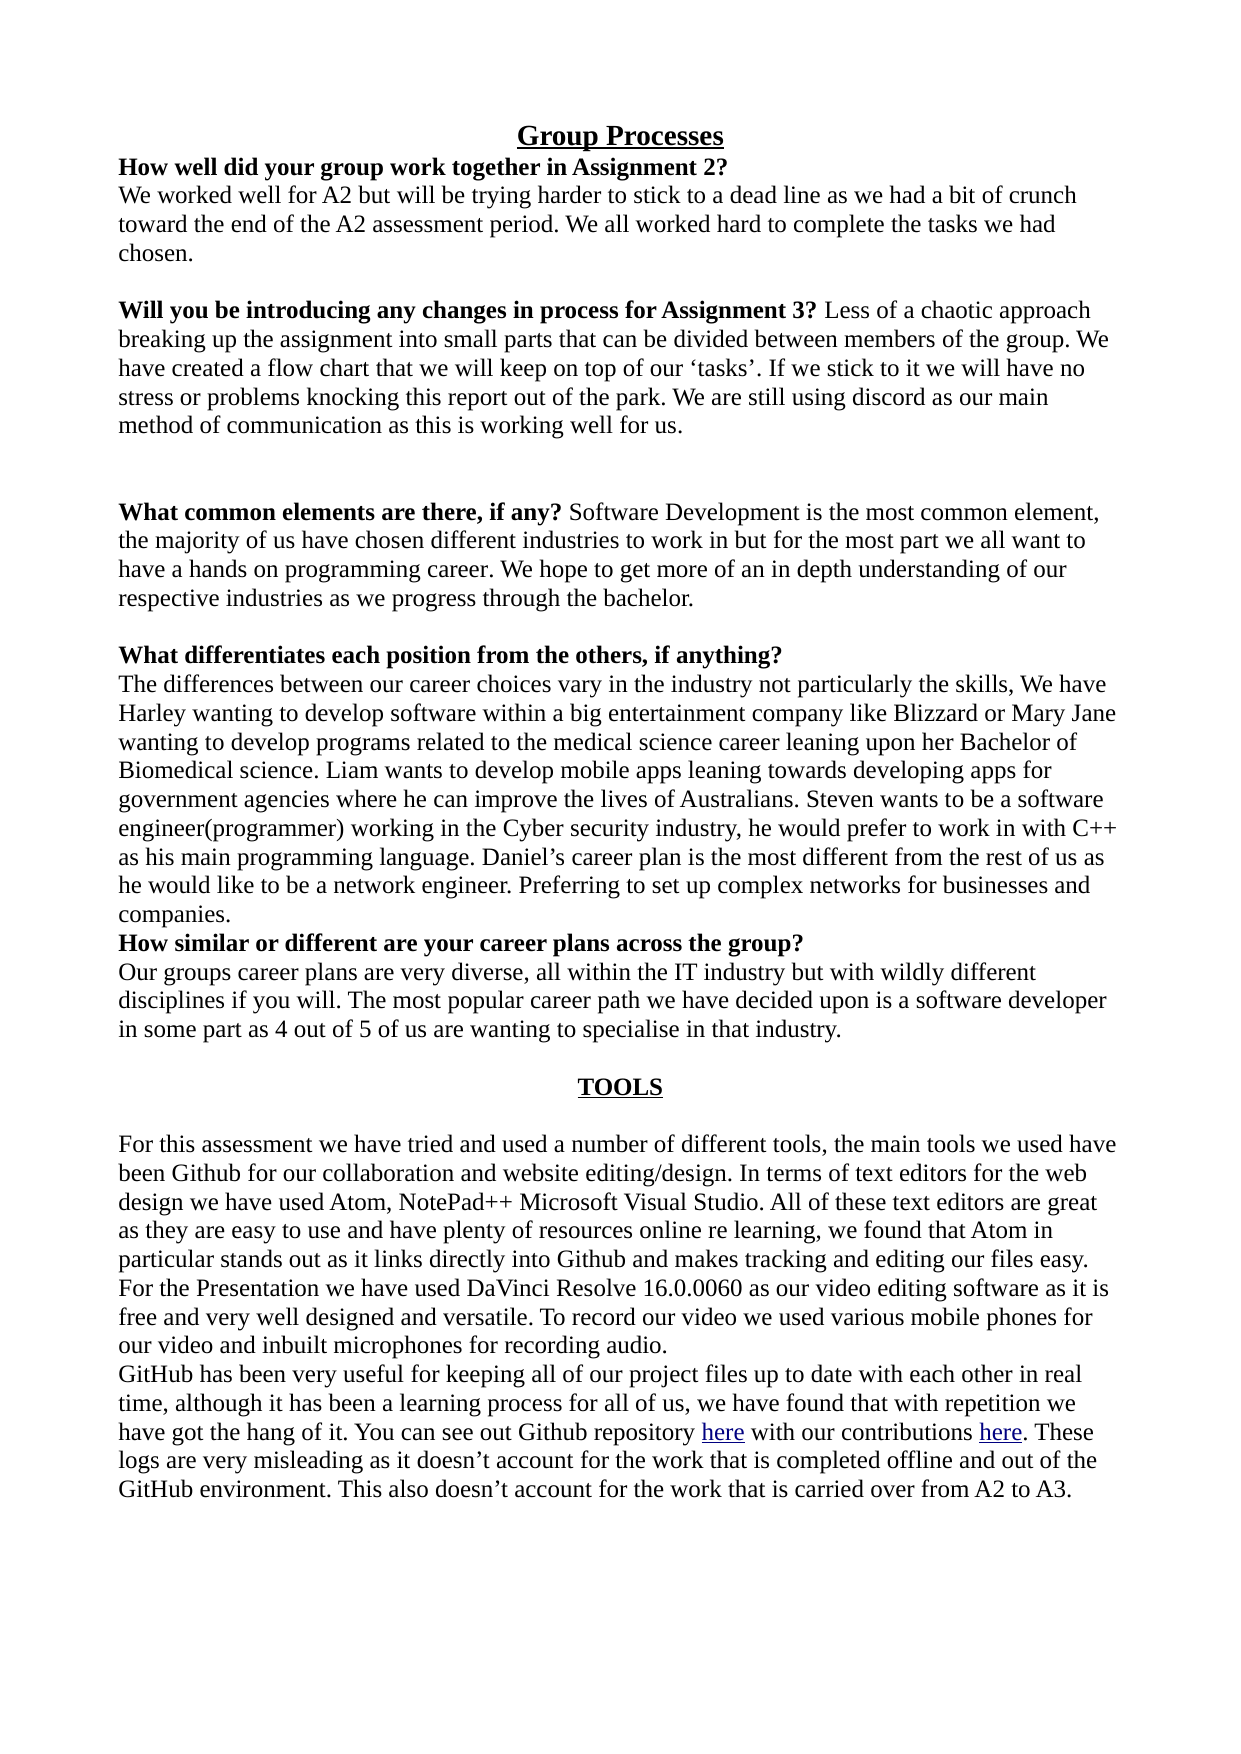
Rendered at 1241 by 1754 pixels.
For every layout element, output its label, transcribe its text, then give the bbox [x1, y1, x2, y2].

text For the Presentation we have used DaVinci Resolve 16.0.0060 as our video editing software as it is free and very well designed and versatile. To record our video we used various mobile phones for our video and inbuilt microphones for recording audio. [118, 1273, 1122, 1359]
text The differences between our career choices vary in the industry not particularly the skills, We have Harley wanting to develop software within a big entertainment company like Blizzard or Mary Jane wanting to develop programs related to the medical science career leaning upon her Bachelor of Biomedical science. Liam wants to develop mobile apps leaning towards developing apps for government agencies where he can improve the lives of Australians. Steven wants to be a software engineer(programmer) working in the Cyber security industry, he would prefer to work in with C++ as his main programming language. Daniel’s career plan is the most different from the rest of us as he would like to be a network engineer. Preferring to set up complex networks for businesses and companies. [118, 669, 1122, 928]
text GitHub has been very useful for keeping all of our project files up to date with each other in real time, although it has been a learning process for all of us, we have found that with repetition we have got the hang of it. You can see out Github repository here with our contributions here. These logs are very misleading as it doesn’t account for the work that is completed offline and out of the GitHub environment. This also doesn’t account for the work that is carried over from A2 to A3. [118, 1359, 1122, 1503]
text What differentiates each position from the others, if anything? [118, 640, 1122, 669]
text Group Processes [118, 118, 1122, 152]
text How well did your group work together in Assignment 2? [118, 152, 1122, 180]
text What common elements are there, if any? Software Development is the most common element, the majority of us have chosen different industries to work in but for the most part we all want to have a hands on programming career. We hope to get more of an in depth understanding of our respective industries as we progress through the bachelor. [118, 497, 1122, 612]
text How similar or different are your career plans across the group? [118, 928, 1122, 957]
text Will you be introducing any changes in process for Assignment 3? Less of a chaotic approach breaking up the assignment into small parts that can be divided between members of the group. We have created a flow chart that we will keep on top of our ‘tasks’. If we stick to it we will have no stress or problems knocking this report out of the park. We are still using discord as our main method of communication as this is working well for us. [118, 295, 1122, 439]
text Our groups career plans are very diverse, all within the IT industry but with wildly different disciplines if you will. The most popular career path we have decided upon is a software developer in some part as 4 out of 5 of us are wanting to specialise in that industry. [118, 957, 1122, 1043]
text We worked well for A2 but will be trying harder to stick to a dead line as we had a bit of crunch toward the end of the A2 assessment period. We all worked hard to complete the tasks we had chosen. [118, 180, 1122, 267]
text TOOLS [118, 1072, 1122, 1100]
text For this assessment we have tried and used a number of different tools, the main tools we used have been Github for our collaboration and website editing/design. In terms of text editors for the web design we have used Atom, NotePad++ Microsoft Visual Studio. All of these text editors are great as they are easy to use and have plenty of resources online re learning, we found that Atom in particular stands out as it links directly into Github and makes tracking and editing our files easy. [118, 1129, 1122, 1273]
